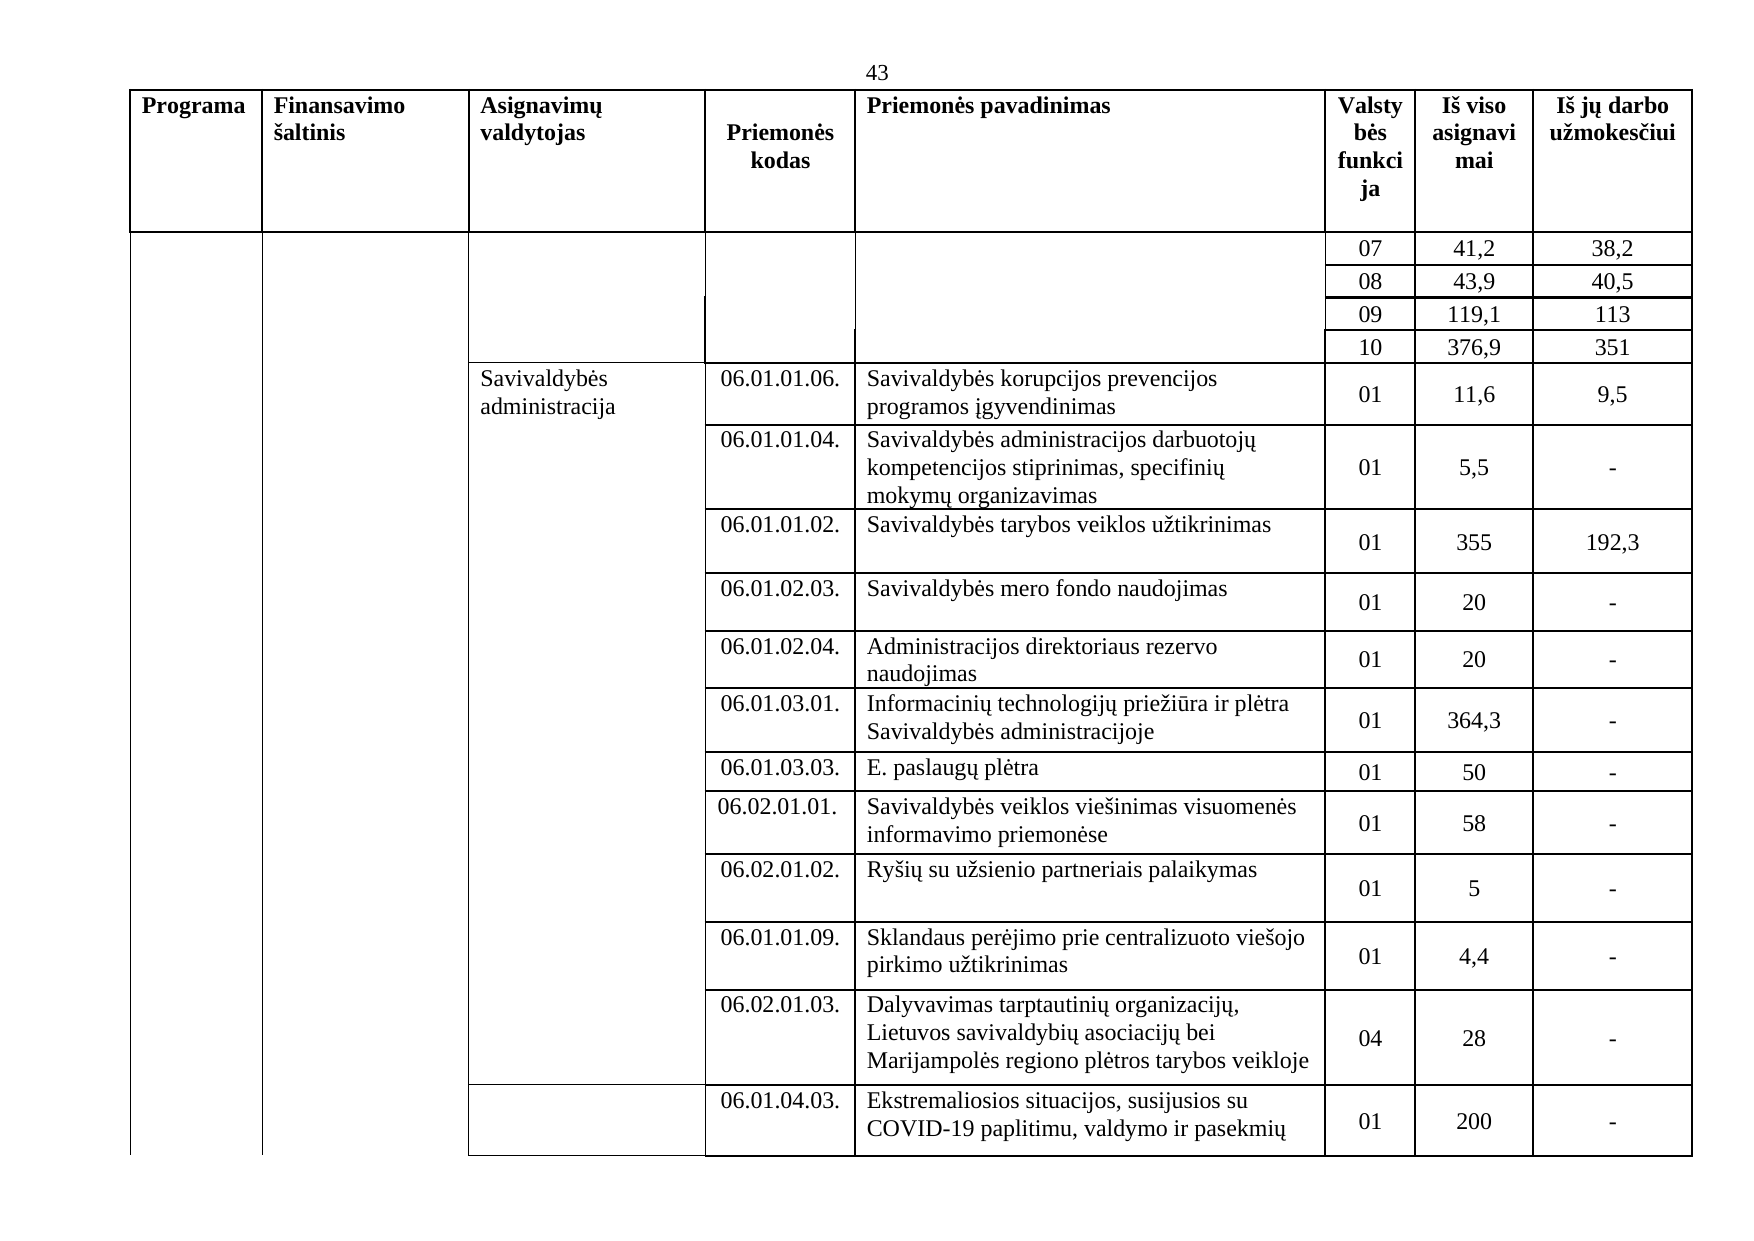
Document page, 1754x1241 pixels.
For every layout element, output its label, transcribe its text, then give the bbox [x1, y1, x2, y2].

table_cell 06.01.04.03. [706, 1086, 854, 1155]
table_cell - [1534, 689, 1691, 751]
table_cell [469, 329, 704, 362]
table_cell 01 [1326, 923, 1414, 988]
table_cell 01 [1326, 510, 1414, 572]
table_cell [1326, 201, 1414, 231]
table_cell [131, 233, 262, 423]
table_cell 41,2 [1416, 233, 1532, 264]
table_cell 06.02.01.02. [706, 855, 854, 921]
table_cell 376,9 [1416, 331, 1532, 362]
table_cell Savivaldybės veiklos viešinimas visuomenės informavimo priemonėse [856, 792, 1324, 853]
table_cell 06.02.01.01. [706, 792, 854, 853]
table_cell 07 [1326, 233, 1414, 264]
table_cell [131, 201, 261, 231]
table_cell [469, 630, 705, 1084]
table_cell Savivaldybės administracija [469, 363, 705, 630]
table_cell [470, 201, 704, 231]
table_cell Informacinių technologijų priežiūra ir plėtra Savivaldybės administracijoje [856, 689, 1324, 751]
table_cell - [1534, 753, 1691, 790]
table_cell 06.01.03.03. [706, 753, 854, 790]
table_cell 113 [1534, 299, 1691, 329]
table_cell - [1534, 923, 1691, 988]
table_cell E. paslaugų plėtra [856, 753, 1324, 790]
table_cell 01 [1326, 632, 1414, 687]
table_cell 9,5 [1534, 364, 1691, 423]
table_cell 06.01.01.02. [706, 510, 854, 572]
table_cell 20 [1416, 574, 1532, 630]
table_cell 10 [1326, 331, 1414, 362]
table_cell 01 [1326, 426, 1414, 508]
table_cell [706, 329, 854, 362]
table_cell [856, 233, 1325, 329]
table_cell [263, 921, 468, 1155]
table_cell Administracijos direktoriaus rezervo naudojimas [856, 632, 1324, 687]
table_header Iš jų darbo užmokesčiui [1534, 91, 1691, 231]
table_cell Savivaldybės korupcijos prevencijos programos įgyvendinimas [856, 364, 1324, 423]
table_cell - [1534, 426, 1691, 508]
table_cell [263, 630, 468, 921]
table_cell Sklandaus perėjimo prie centralizuoto viešojo pirkimo užtikrinimas [856, 923, 1324, 988]
table_cell - [1534, 991, 1691, 1084]
table_cell 06.01.01.04. [706, 426, 854, 508]
table_cell Dalyvavimas tarptautinių organizacijų, Lietuvos savivaldybių asociacijų bei Marijampolės regiono plėtros tarybos veikloje [856, 991, 1324, 1084]
table_cell Savivaldybės mero fondo naudojimas [856, 574, 1324, 630]
table_header Valstybės funkcija [1326, 91, 1414, 201]
table_cell 43,9 [1416, 266, 1532, 296]
table_cell 06.01.01.09. [706, 923, 854, 988]
table_header Asignavimų valdytojas [470, 91, 704, 201]
table_cell 08 [1326, 266, 1414, 296]
table_cell - [1534, 574, 1691, 630]
table_cell Ekstremaliosios situacijos, susijusios su COVID-19 paplitimu, valdymo ir pasekmių [856, 1086, 1324, 1155]
table_cell 355 [1416, 510, 1532, 572]
table_header Iš viso asignavimai [1416, 91, 1532, 231]
table_cell [131, 424, 262, 1155]
table_cell 58 [1416, 792, 1532, 853]
table_cell 28 [1416, 991, 1532, 1084]
table_cell 5 [1416, 855, 1532, 921]
table_cell [706, 201, 854, 231]
table_cell [469, 233, 705, 296]
table_header Programa [131, 91, 261, 201]
table_cell 06.01.02.04. [706, 632, 854, 687]
table_cell 38,2 [1534, 233, 1691, 264]
table_cell - [1534, 792, 1691, 853]
table_cell [263, 201, 468, 231]
table_cell 01 [1326, 855, 1414, 921]
table_cell 01 [1326, 1086, 1414, 1155]
table_cell 01 [1326, 753, 1414, 790]
table_cell Savivaldybės tarybos veiklos užtikrinimas [856, 510, 1324, 572]
table_cell [469, 296, 704, 329]
table_cell 11,6 [1416, 364, 1532, 423]
table_cell - [1534, 855, 1691, 921]
table_cell 4,4 [1416, 923, 1532, 988]
table_cell 01 [1326, 689, 1414, 751]
table_header Priemonės pavadinimas [856, 91, 1324, 201]
table_cell [469, 1085, 705, 1155]
table_cell 20 [1416, 632, 1532, 687]
table_cell 06.01.03.01. [706, 689, 854, 751]
table_cell 04 [1326, 991, 1414, 1084]
table_cell - [1534, 1086, 1691, 1155]
table_cell Ryšių su užsienio partneriais palaikymas [856, 855, 1324, 921]
table_cell 01 [1326, 574, 1414, 630]
table_cell 5,5 [1416, 426, 1532, 508]
table_cell 50 [1416, 753, 1532, 790]
table_cell 09 [1326, 299, 1414, 329]
table_cell [263, 233, 468, 630]
table_cell [706, 233, 855, 329]
table_cell 01 [1326, 364, 1414, 423]
table_header Finansavimo šaltinis [263, 91, 468, 201]
table_header Priemonės kodas [706, 91, 854, 201]
table_cell 06.02.01.03. [706, 991, 854, 1084]
table_cell 351 [1534, 331, 1691, 362]
table_cell 200 [1416, 1086, 1532, 1155]
table_cell 01 [1326, 792, 1414, 853]
table_cell 06.01.02.03. [706, 574, 854, 630]
table_cell 119,1 [1416, 299, 1532, 329]
table_cell [856, 201, 1324, 231]
table_cell Savivaldybės administracijos darbuotojų kompetencijos stiprinimas, specifinių mokymų organizavimas [856, 426, 1324, 508]
table_cell 192,3 [1534, 510, 1691, 572]
table_cell 06.01.01.06. [706, 364, 854, 423]
table_cell [856, 329, 1324, 362]
table_cell - [1534, 632, 1691, 687]
table_cell 364,3 [1416, 689, 1532, 751]
table_cell 40,5 [1534, 266, 1691, 296]
